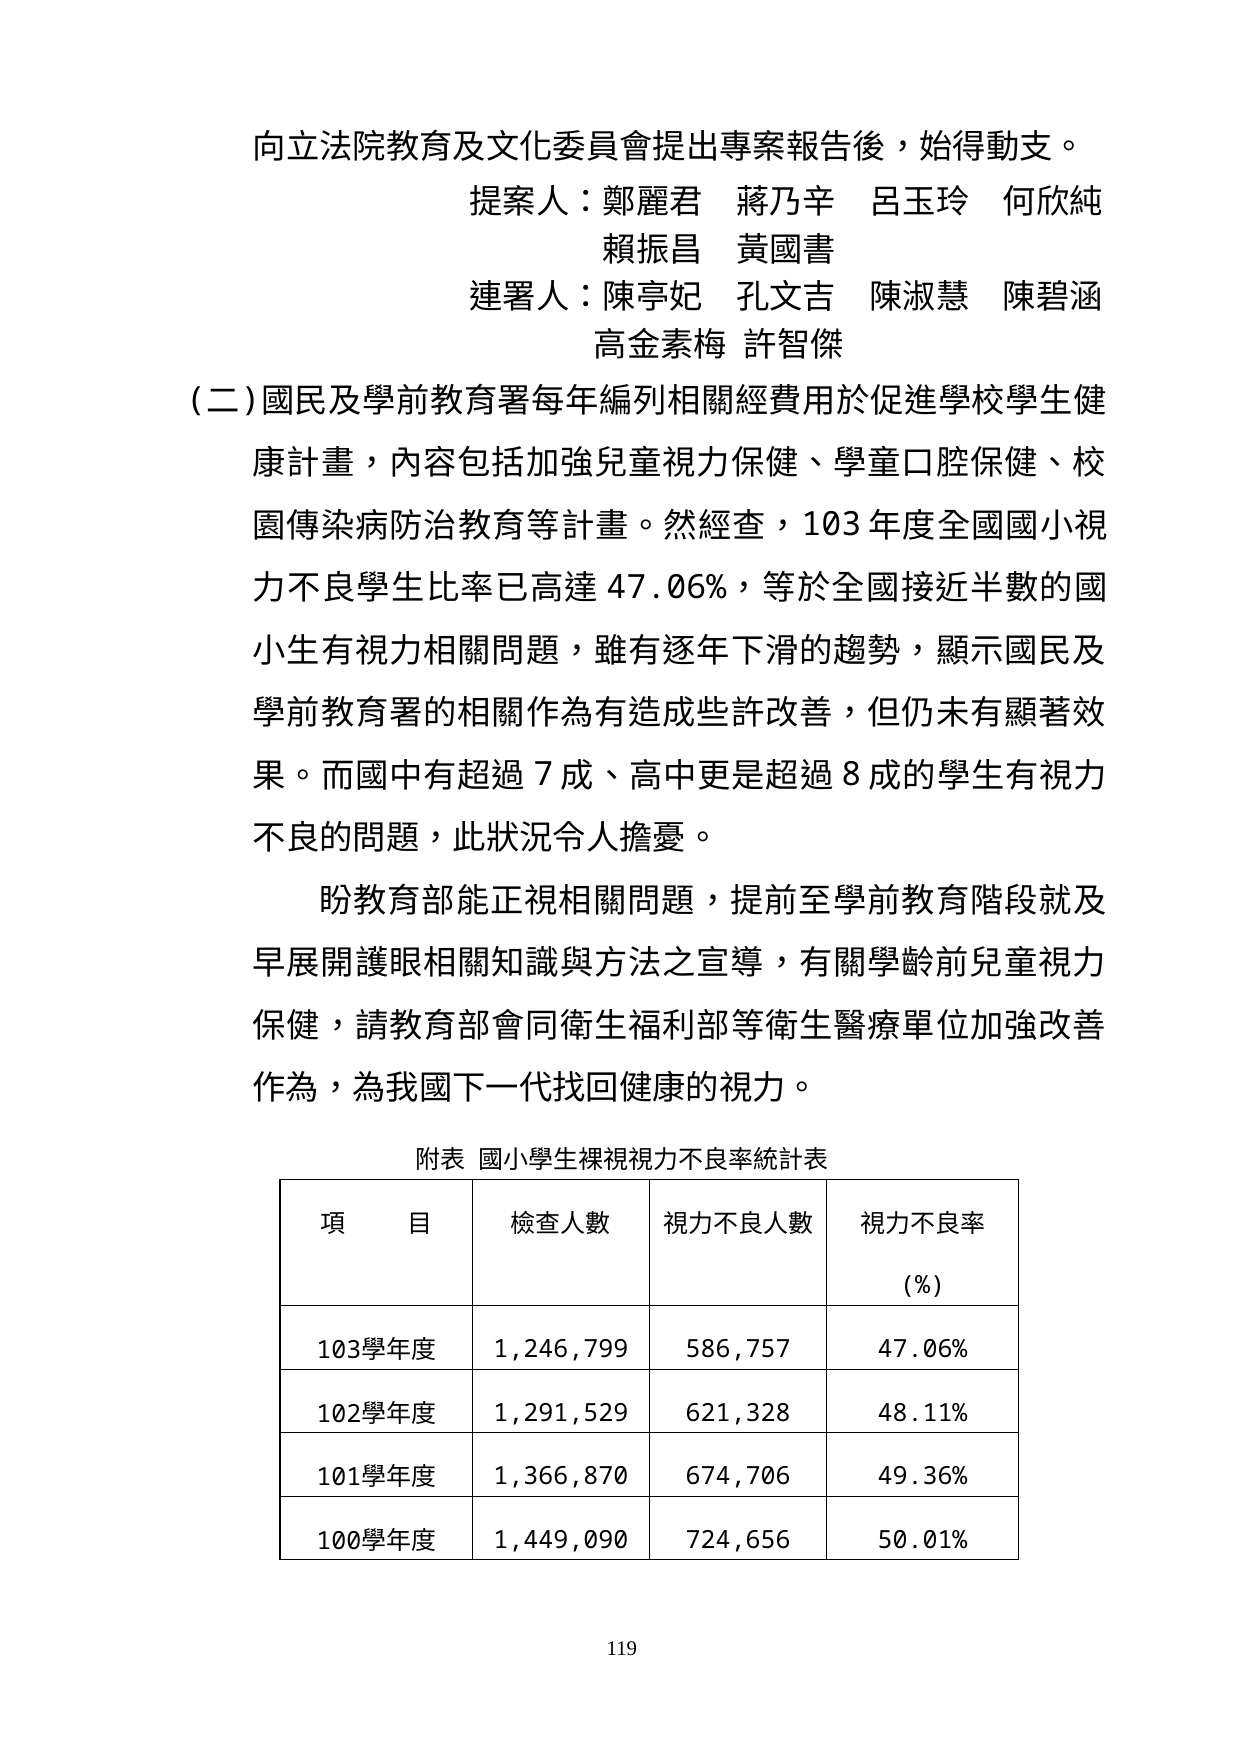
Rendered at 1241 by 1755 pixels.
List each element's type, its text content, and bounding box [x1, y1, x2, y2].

table_cell 724,656 [650, 1497, 826, 1559]
text 高金素梅 許智傑 [136, 318, 1107, 366]
table_cell 1,449,090 [473, 1497, 649, 1559]
table_cell 102學年度 [281, 1370, 472, 1432]
table_cell 674,706 [650, 1433, 826, 1496]
table_header 檢查人數 [473, 1180, 649, 1305]
text (二)國民及學前教育署每年編列相關經費用於促進學校學生健康計畫，內容包括加強兒童視力保健、學童口腔保健、校園傳染病防治教育等計畫。然經查，103年度全國國小視力不良學生比率已高達47.06%，等於全國接近半數的國小生有視力相關問題，雖有逐年下滑的趨勢，顯示國民及學前教育署的相關作為有造成些許改善，但仍未有顯著效果。而國中有超過7成、高中更是超過8成的學生有視力不良的問題，此狀況令人擔憂。 [186, 366, 1107, 866]
table_cell 586,757 [650, 1306, 826, 1368]
table_cell 101學年度 [281, 1433, 472, 1496]
table_header 項 目 [281, 1180, 472, 1305]
text 提案人：鄭麗君 蔣乃辛 呂玉玲 何欣純 [136, 175, 1107, 223]
text 賴振昌 黃國書 [136, 223, 1107, 271]
table_header 視力不良率(%) [827, 1180, 1018, 1305]
table_header 視力不良人數 [650, 1180, 826, 1305]
table_cell 1,291,529 [473, 1370, 649, 1432]
table_cell 621,328 [650, 1370, 826, 1432]
text 盼教育部能正視相關問題，提前至學前教育階段就及早展開護眼相關知識與方法之宣導，有關學齡前兒童視力保健，請教育部會同衛生福利部等衛生醫療單位加強改善作為，為我國下一代找回健康的視力。 [252, 866, 1107, 1116]
table_cell 100學年度 [281, 1497, 472, 1559]
table_cell 49.36% [827, 1433, 1018, 1496]
table_cell 1,366,870 [473, 1433, 649, 1496]
table_cell 48.11% [827, 1370, 1018, 1432]
text 附表 國小學生裸視視力不良率統計表 [136, 1116, 1107, 1179]
table_cell 103學年度 [281, 1306, 472, 1368]
text 連署人：陳亭妃 孔文吉 陳淑慧 陳碧涵 [136, 271, 1107, 318]
text 向立法院教育及文化委員會提出專案報告後，始得動支。 [186, 112, 1107, 175]
table_cell 47.06% [827, 1306, 1018, 1368]
table_cell 50.01% [827, 1497, 1018, 1559]
table_cell 1,246,799 [473, 1306, 649, 1368]
